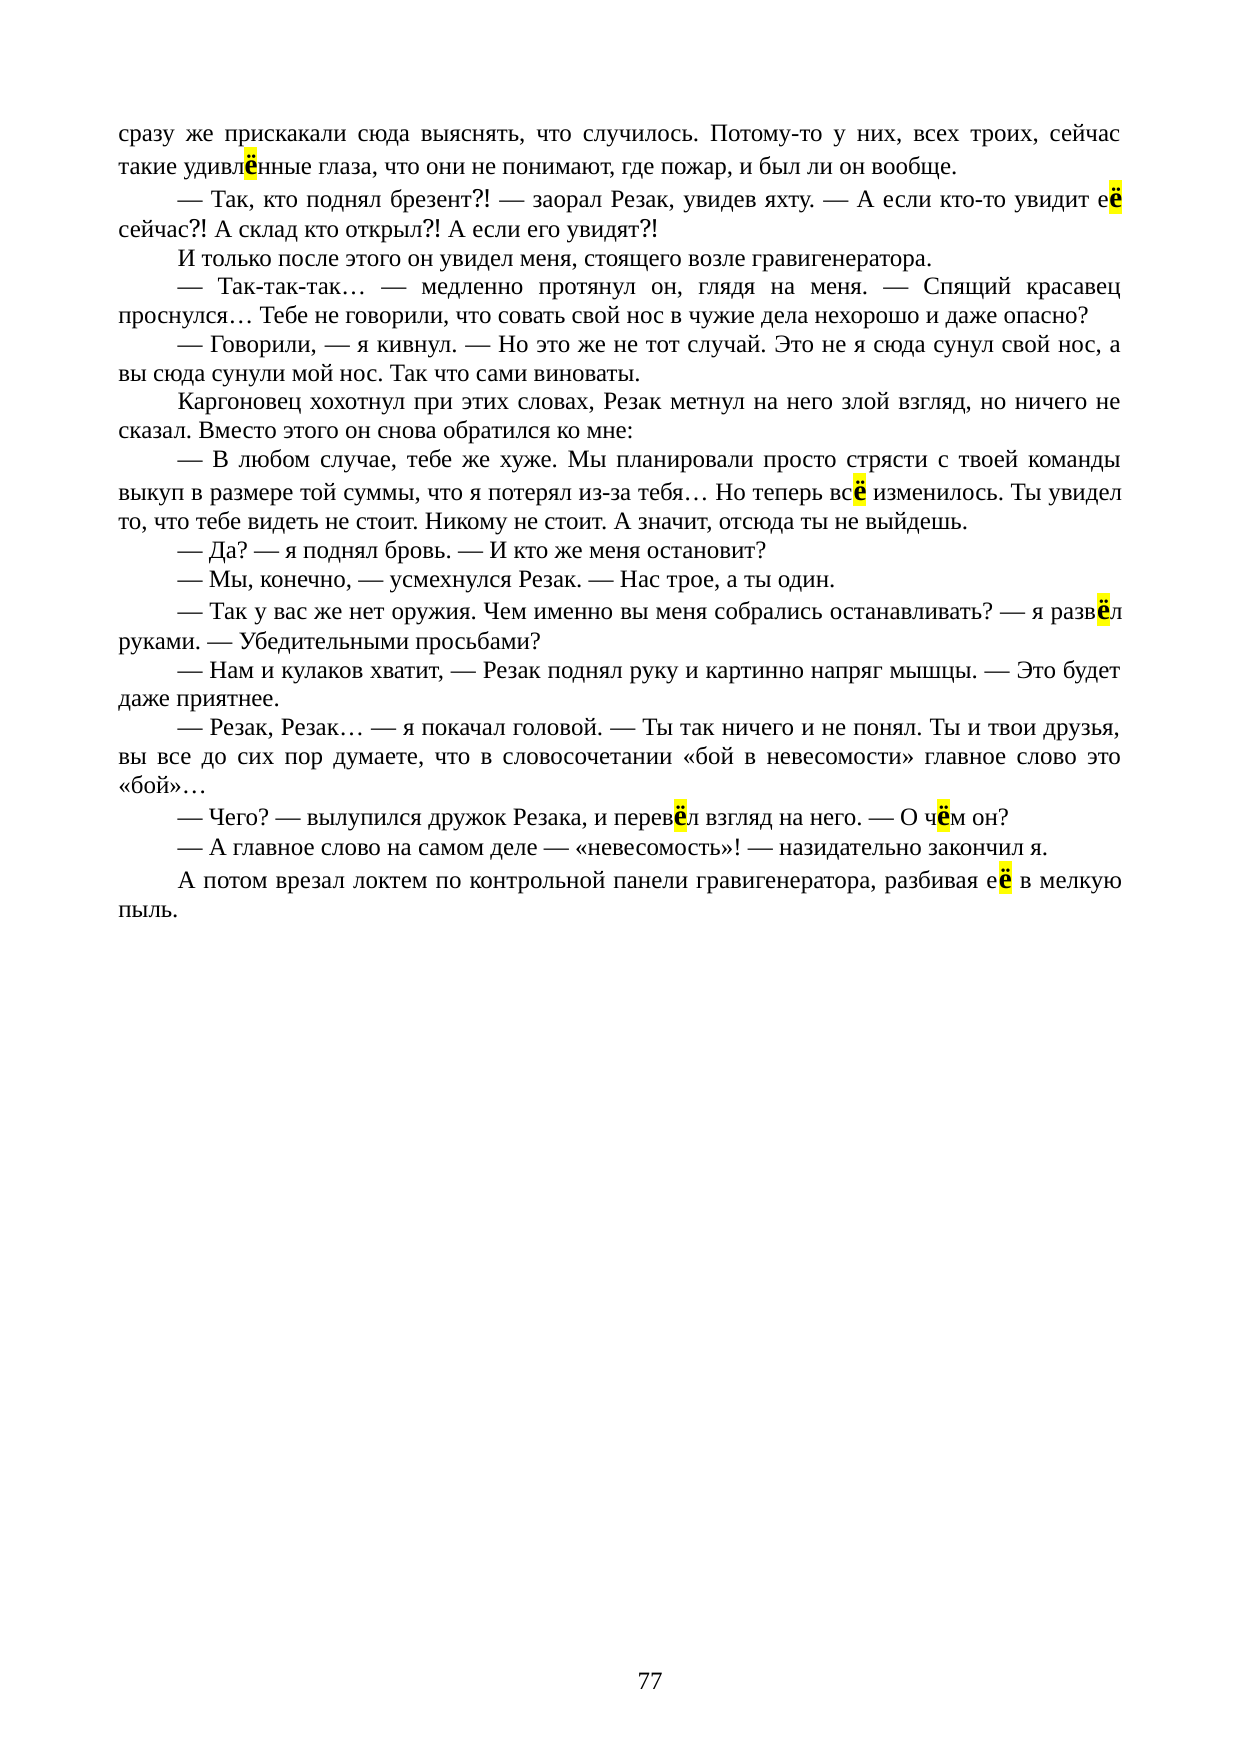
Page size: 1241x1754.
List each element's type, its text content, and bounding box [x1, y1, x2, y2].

text — В любом случае, тебе же хуже. Мы планировали просто стрясти с твоей команды выкуп в размере той суммы, что я потерял из-за тебя… Но теперь всё изменилось. Ты увидел то, что тебе видеть не стоит. Никому не стоит. А значит, отсюда ты не выйдешь. [118, 444, 1122, 535]
text — Чего? — вылупился дружок Резака, и перевёл взгляд на него. — О чём он? [118, 798, 1122, 832]
text — Мы, конечно, — усмехнулся Резак. — Нас трое, а ты один. [118, 564, 1122, 592]
text — Говорили, — я кивнул. — Но это же не тот случай. Это не я сюда сунул свой нос, а вы сюда сунули мой нос. Так что сами виноваты. [118, 329, 1122, 386]
text сразу же прискакали сюда выяснять, что случилось. Потому-то у них, всех троих, сейчас такие удивлённые глаза, что они не понимают, где пожар, и был ли он вообще. [118, 118, 1122, 180]
text — Резак, Резак… — я покачал головой. — Ты так ничего и не понял. Ты и твои друзья, вы все до сих пор думаете, что в словосочетании «бой в невесомости» главное слово это «бой»… [118, 712, 1122, 798]
text — Нам и кулаков хватит, — Резак поднял руку и картинно напряг мышцы. — Это будет даже приятнее. [118, 655, 1122, 712]
text — Так-так-так… — медленно протянул он, глядя на меня. — Спящий красавец проснулся… Тебе не говорили, что совать свой нос в чужие дела нехорошо и даже опасно? [118, 271, 1122, 329]
text — А главное слово на самом деле — «невесомость»! — назидательно закончил я. [118, 832, 1122, 861]
text И только после этого он увидел меня, стоящего возле гравигенератора. [118, 243, 1122, 271]
text А потом врезал локтем по контрольной панели гравигенератора, разбивая её в мелкую пыль. [118, 861, 1122, 923]
text — Да? — я поднял бровь. — И кто же меня остановит? [118, 535, 1122, 564]
text Каргоновец хохотнул при этих словах, Резак метнул на него злой взгляд, но ничего не сказал. Вместо этого он снова обратился ко мне: [118, 386, 1122, 444]
text — Так у вас же нет оружия. Чем именно вы меня собрались останавливать? — я развёл руками. — Убедительными просьбами? [118, 592, 1122, 655]
text — Так, кто поднял брезент⁈ — заорал Резак, увидев яхту. — А если кто-то увидит её сейчас⁈ А склад кто открыл⁈ А если его увидят⁈ [118, 180, 1122, 243]
